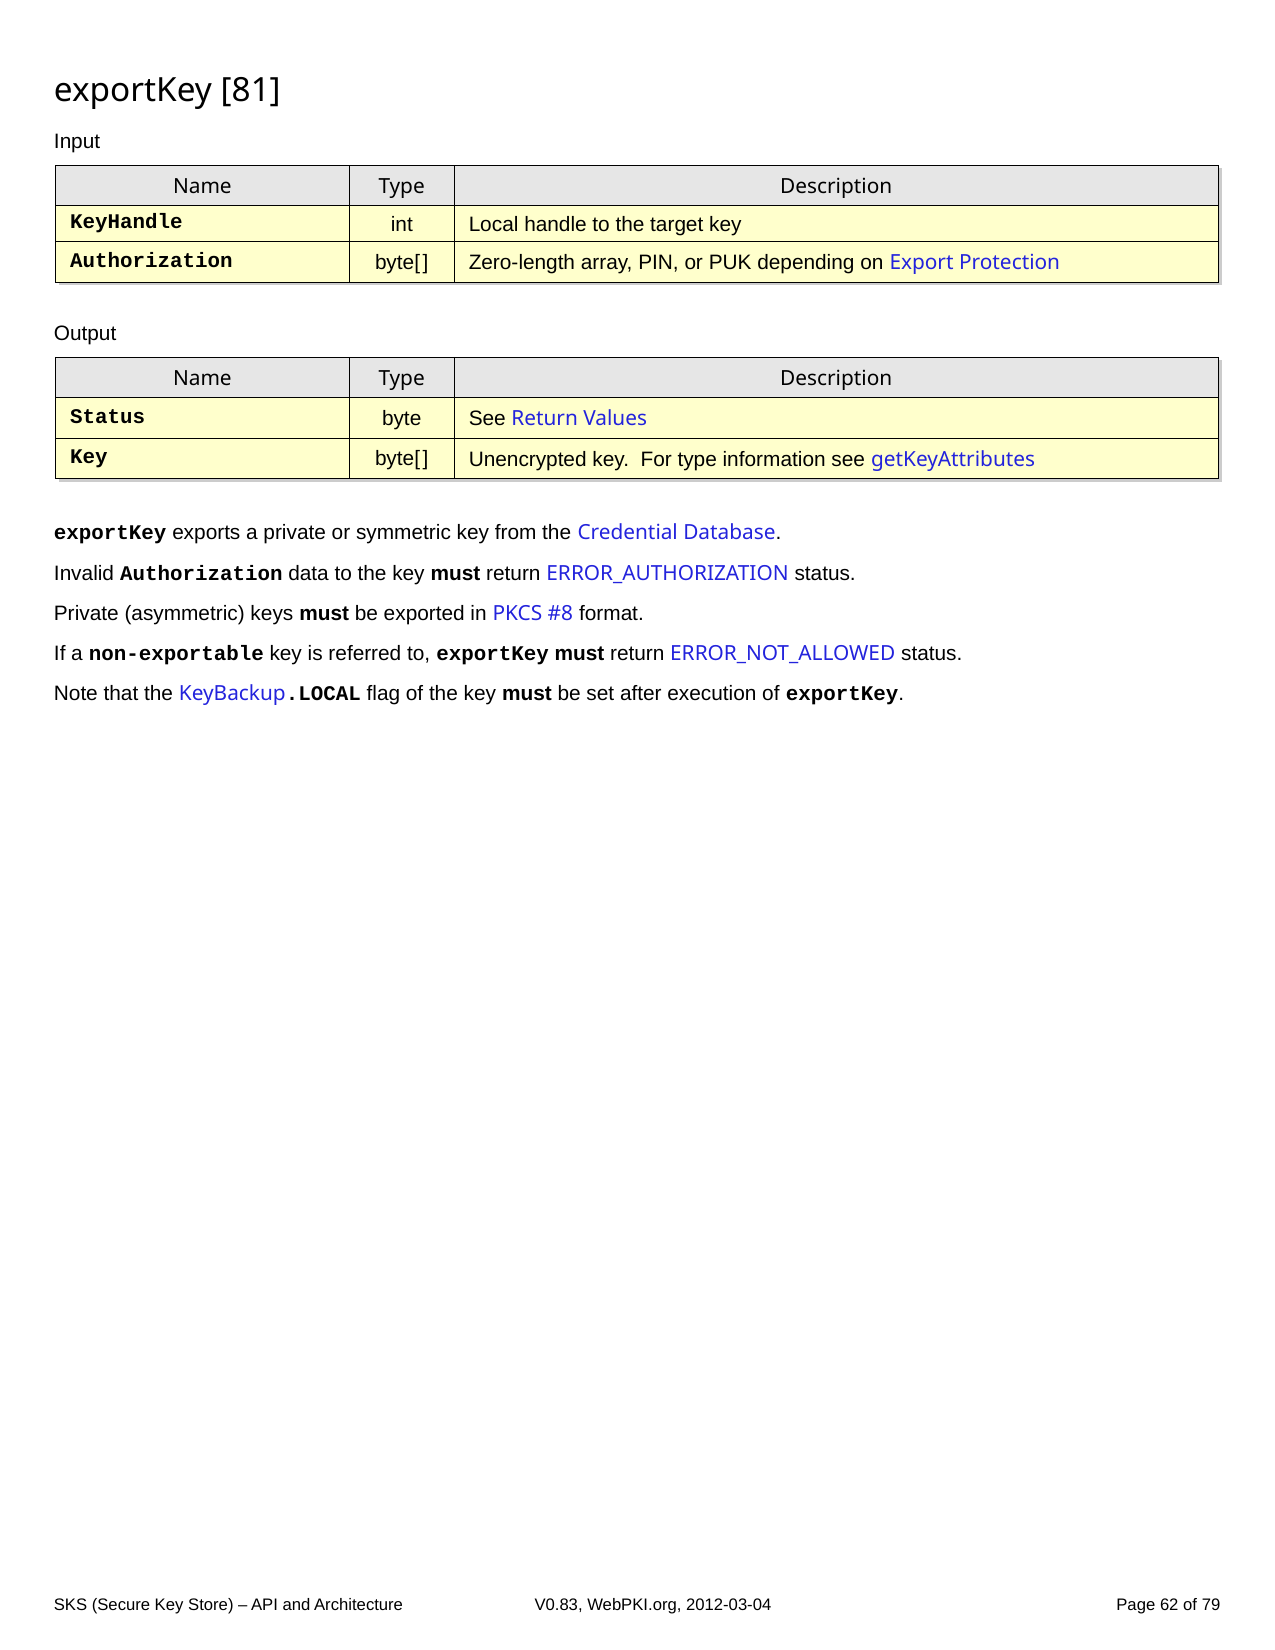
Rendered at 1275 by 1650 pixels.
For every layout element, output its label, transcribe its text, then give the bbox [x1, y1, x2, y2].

table_cell byte⁮[ ] [350, 439, 454, 478]
table_cell Status [56, 398, 349, 438]
table_header Name [56, 166, 349, 205]
table_header Description [455, 166, 1218, 205]
text Note that the KeyBackup.LOCAL flag of the key must be set after execution of exportKey. [54, 678, 1221, 707]
table_cell Zero-length array, PIN, or PUK depending on Export Protection [455, 242, 1218, 282]
table_cell byte⁮[ ] [350, 242, 454, 282]
text Private (asymmetric) keys must be exported in PKCS #8 format. [54, 598, 1221, 626]
text Output [54, 321, 1221, 345]
table_cell See Return Values [455, 398, 1218, 438]
table_cell byte [350, 398, 454, 438]
text Input [54, 129, 1221, 153]
table_cell int [350, 206, 454, 241]
table_header Type [350, 166, 454, 205]
table_cell Local handle to the target key [455, 206, 1218, 241]
table_cell KeyHandle [56, 206, 349, 241]
subtitle exportKey [81] [54, 66, 1221, 111]
table_cell Unencrypted key. For type information see getKeyAttributes [455, 439, 1218, 478]
text Invalid Authorization data to the key must return ERROR_AUTHORIZATION status. [54, 558, 1221, 586]
table_cell Key [56, 439, 349, 478]
table_header Name [56, 358, 349, 397]
text exportKey exports a private or symmetric key from the Credential Database. [54, 517, 1221, 546]
table_header Type [350, 358, 454, 397]
text If a non-exportable key is referred to, exportKey must return ERROR_NOT_ALLOWED status. [54, 638, 1221, 667]
table_header Description [455, 358, 1218, 397]
table_cell Authorization [56, 242, 349, 282]
